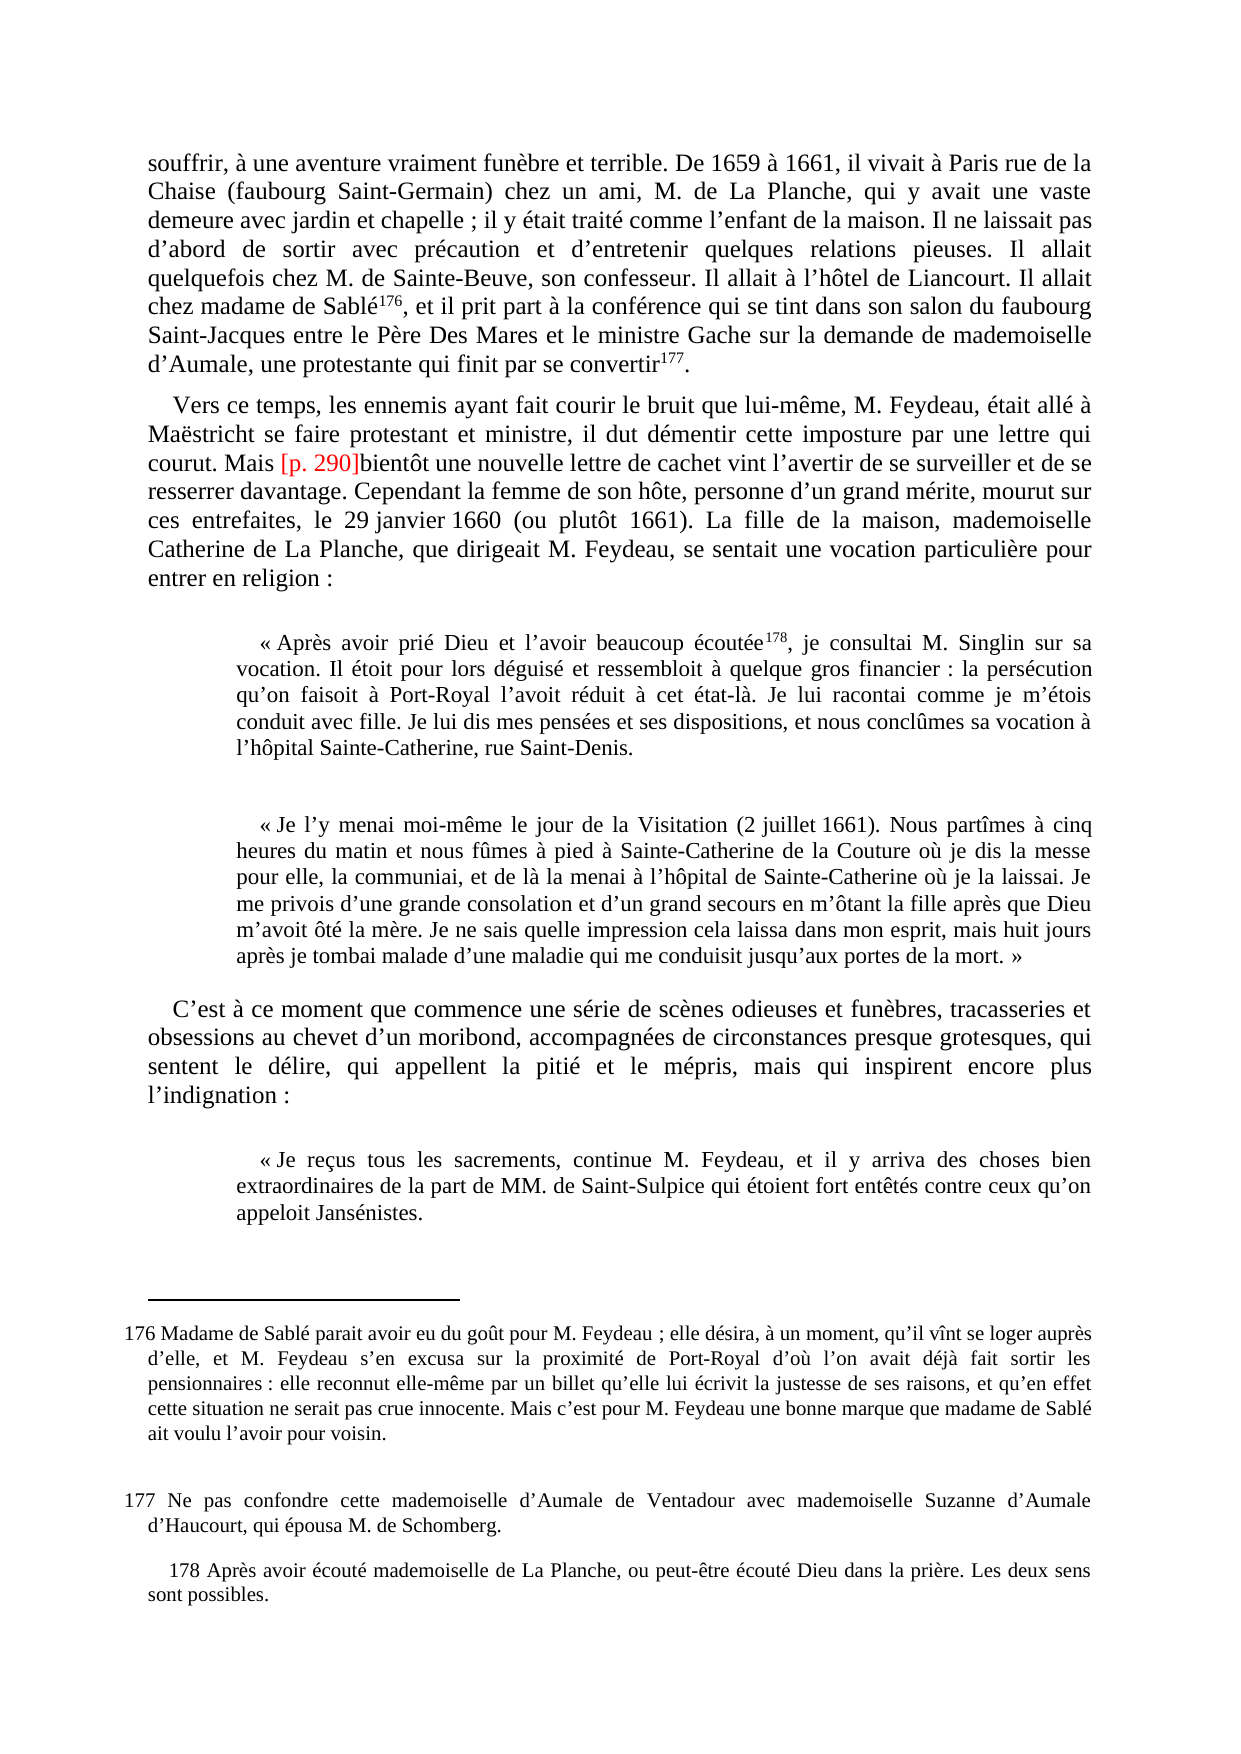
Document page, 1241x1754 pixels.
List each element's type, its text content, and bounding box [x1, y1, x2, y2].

text « Je l’y menai moi-même le jour de la Visitation (2 juillet 1661). Nous partîmes à cinq heures du matin et nous fûmes à pied à Sainte-Catherine de la Couture où je dis la messe pour elle, la communiai, et de là la menai à l’hôpital de Sainte-Catherine où je la laissai. Je me privois d’une grande consolation et d’un grand secours en m’ôtant la fille après que Dieu m’avoit ôté la mère. Je ne sais quelle impression cela laissa dans mon esprit, mais huit jours après je tombai malade d’une maladie qui me conduisit jusqu’aux portes de la mort. » [236, 811, 1093, 969]
text Madame de Sablé parait avoir eu du goût pour M. Feydeau ; elle désira, à un moment, qu’il vînt se loger auprès d’elle, et M. Feydeau s’en excusa sur la proximité de Port-Royal d’où l’on avait déjà fait sortir les pensionnaires : elle reconnut elle-même par un billet qu’elle lui écrivit la justesse de ses raisons, et qu’en effet cette situation ne serait pas crue innocente. Mais c’est pour M. Feydeau une bonne marque que madame de Sablé ait voulu l’avoir pour voisin. [124, 1321, 1093, 1446]
text C’est à ce moment que commence une série de scènes odieuses et funèbres, tracasseries et obsessions au chevet d’un moribond, accompagnées de circonstances presque grotesques, qui sentent le délire, qui appellent la pitié et le mépris, mais qui inspirent encore plus l’indignation : [148, 994, 1093, 1109]
text Ne pas confondre cette mademoiselle d’Aumale de Ventadour avec mademoiselle Suzanne d’Aumale d’Haucourt, qui épousa M. de Schomberg. [124, 1487, 1093, 1537]
text Après avoir écouté mademoiselle de La Planche, ou peut-être écouté Dieu dans la prière. Les deux sens sont possibles. [148, 1558, 1093, 1606]
text « Je reçus tous les sacrements, continue M. Feydeau, et il y arriva des choses bien extraordinaires de la part de MM. de Saint-Sulpice qui étoient fort entêtés contre ceux qu’on appeloit Jansénistes. [236, 1146, 1093, 1225]
text souffrir, à une aventure vraiment funèbre et terrible. De 1659 à 1661, il vivait à Paris rue de la Chaise (faubourg Saint-Germain) chez un ami, M. de La Planche, qui y avait une vaste demeure avec jardin et chapelle ; il y était traité comme l’enfant de la maison. Il ne laissait pas d’abord de sortir avec précaution et d’entretenir quelques relations pieuses. Il allait quelquefois chez M. de Sainte-Beuve, son confesseur. Il allait à l’hôtel de Liancourt. Il allait chez madame de Sablé, et il prit part à la conférence qui se tint dans son salon du faubourg Saint-Jacques entre le Père Des Mares et le ministre Gache sur la demande de mademoiselle d’Aumale, une protestante qui finit par se convertir. [148, 148, 1093, 378]
text Vers ce temps, les ennemis ayant fait courir le bruit que lui-même, M. Feydeau, était allé à Maëstricht se faire protestant et ministre, il dut démentir cette imposture par une lettre qui courut. Mais [p. 290]bientôt une nouvelle lettre de cachet vint l’avertir de se surveiller et de se resserrer davantage. Cependant la femme de son hôte, personne d’un grand mérite, mourut sur ces entrefaites, le 29 janvier 1660 (ou plutôt 1661). La fille de la maison, mademoiselle Catherine de La Planche, que dirigeait M. Feydeau, se sentait une vocation particulière pour entrer en religion : [148, 390, 1093, 591]
text « Après avoir prié Dieu et l’avoir beaucoup écoutée, je consultai M. Singlin sur sa vocation. Il étoit pour lors déguisé et ressembloit à quelque gros financier : la persécution qu’on faisoit à Port-Royal l’avoit réduit à cet état-là. Je lui racontai comme je m’étois conduit avec fille. Je lui dis mes pensées et ses dispositions, et nous conclûmes sa vocation à l’hôpital Sainte-Catherine, rue Saint-Denis. [236, 629, 1093, 761]
